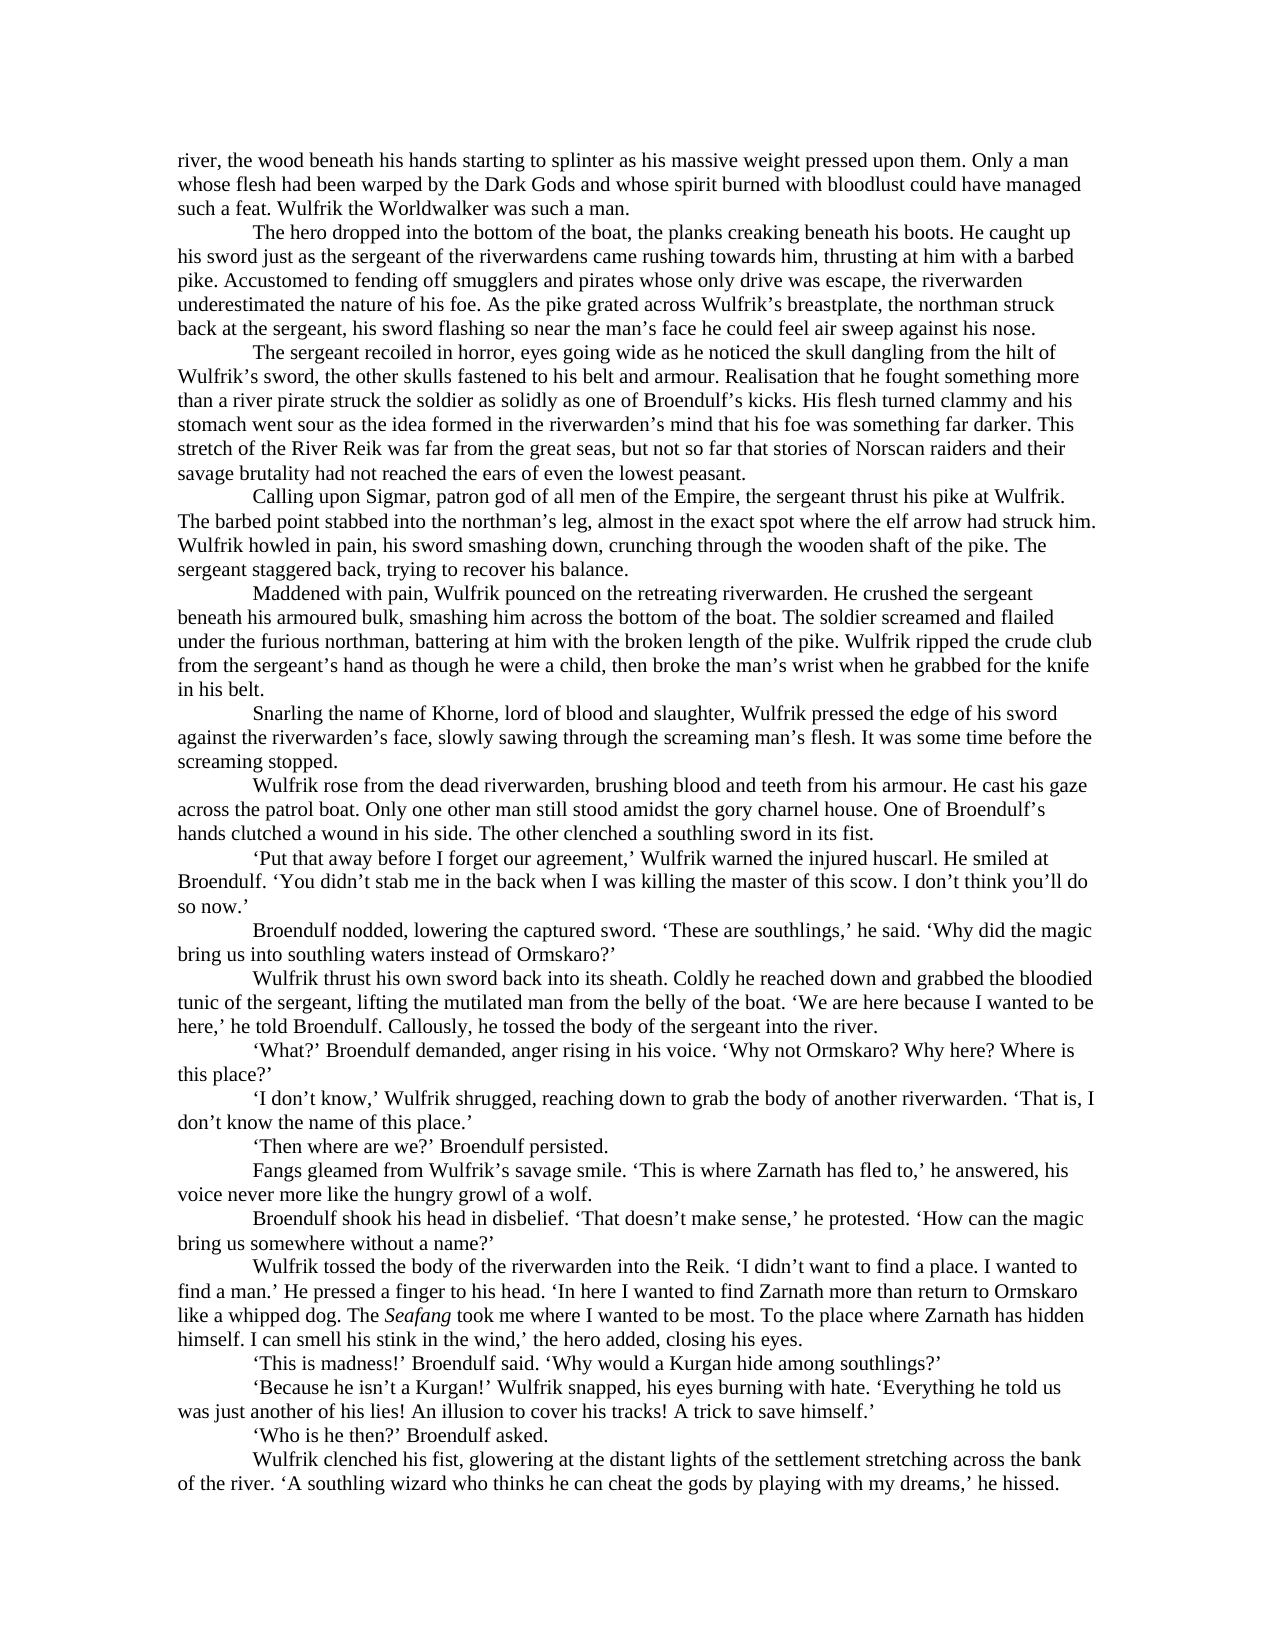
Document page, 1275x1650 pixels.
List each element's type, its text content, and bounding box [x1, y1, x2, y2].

text Maddened with pain, Wulfrik pounced on the retreating riverwarden. He crushed the sergeant beneath his armoured bulk, smashing him across the bottom of the boat. The soldier screamed and flailed under the furious northman, battering at him with the broken length of the pike. Wulfrik ripped the crude club from the sergeant’s hand as though he were a child, then broke the man’s wrist when he grabbed for the knife in his belt. [177, 581, 1098, 701]
text Wulfrik rose from the dead riverwarden, brushing blood and teeth from his armour. He cast his gaze across the patrol boat. Only one other man still stood amidst the gory charnel house. One of Broendulf’s hands clutched a wound in his side. The other clenched a southling sword in its fist. [177, 773, 1098, 845]
text Wulfrik clenched his fist, glowering at the distant lights of the settlement stretching across the bank of the river. ‘A southling wizard who thinks he can cheat the gods by playing with my dreams,’ he hissed. [177, 1447, 1098, 1495]
text The hero dropped into the bottom of the boat, the planks creaking beneath his boots. He caught up his sword just as the sergeant of the riverwardens came rushing towards him, thrusting at him with a barbed pike. Accustomed to fending off smugglers and pirates whose only drive was escape, the riverwarden underestimated the nature of his foe. As the pike grated across Wulfrik’s breastplate, the northman struck back at the sergeant, his sword flashing so near the man’s face he could feel air sweep against his nose. [177, 220, 1098, 340]
text ‘What?’ Broendulf demanded, anger rising in his voice. ‘Why not Ormskaro? Why here? Where is this place?’ [177, 1038, 1098, 1086]
text Fangs gleamed from Wulfrik’s savage smile. ‘This is where Zarnath has fled to,’ he answered, his voice never more like the hungry growl of a wolf. [177, 1158, 1098, 1206]
text Wulfrik thrust his own sword back into its sheath. Coldly he reached down and grabbed the bloodied tunic of the sergeant, lifting the mutilated man from the belly of the boat. ‘We are here because I wanted to be here,’ he told Broendulf. Callously, he tossed the body of the sergeant into the river. [177, 966, 1098, 1038]
text ‘This is madness!’ Broendulf said. ‘Why would a Kurgan hide among southlings?’ [177, 1351, 1098, 1375]
text ‘I don’t know,’ Wulfrik shrugged, reaching down to grab the body of another riverwarden. ‘That is, I don’t know the name of this place.’ [177, 1086, 1098, 1134]
text Snarling the name of Khorne, lord of blood and slaughter, Wulfrik pressed the edge of his sword against the riverwarden’s face, slowly sawing through the screaming man’s flesh. It was some time before the screaming stopped. [177, 701, 1098, 773]
text ‘Then where are we?’ Broendulf persisted. [177, 1134, 1098, 1158]
text The sergeant recoiled in horror, eyes going wide as he noticed the skull dangling from the hilt of Wulfrik’s sword, the other skulls fastened to his belt and armour. Realisation that he fought something more than a river pirate struck the soldier as solidly as one of Broendulf’s kicks. His flesh turned clammy and his stomach went sour as the idea formed in the riverwarden’s mind that his foe was something far darker. This stretch of the River Reik was far from the great seas, but not so far that stories of Norscan raiders and their savage brutality had not reached the ears of even the lowest peasant. [177, 340, 1098, 484]
text ‘Put that away before I forget our agreement,’ Wulfrik warned the injured huscarl. He smiled at Broendulf. ‘You didn’t stab me in the back when I was killing the master of this scow. I don’t think you’ll do so now.’ [177, 845, 1098, 918]
text ‘Because he isn’t a Kurgan!’ Wulfrik snapped, his eyes burning with hate. ‘Everything he told us was just another of his lies! An illusion to cover his tracks! A trick to save himself.’ [177, 1375, 1098, 1423]
text Broendulf nodded, lowering the captured sword. ‘These are southlings,’ he said. ‘Why did the magic bring us into southling waters instead of Ormskaro?’ [177, 918, 1098, 966]
text river, the wood beneath his hands starting to splinter as his massive weight pressed upon them. Only a man whose flesh had been warped by the Dark Gods and whose spirit burned with bloodlust could have managed such a feat. Wulfrik the Worldwalker was such a man. [177, 148, 1098, 220]
text Broendulf shook his head in disbelief. ‘That doesn’t make sense,’ he protested. ‘How can the magic bring us somewhere without a name?’ [177, 1206, 1098, 1254]
text Wulfrik tossed the body of the riverwarden into the Reik. ‘I didn’t want to find a place. I wanted to find a man.’ He pressed a finger to his head. ‘In here I wanted to find Zarnath more than return to Ormskaro like a whipped dog. The Seafang took me where I wanted to be most. To the place where Zarnath has hidden himself. I can smell his stink in the wind,’ the hero added, closing his eyes. [177, 1254, 1098, 1351]
text ‘Who is he then?’ Broendulf asked. [177, 1423, 1098, 1447]
text Calling upon Sigmar, patron god of all men of the Empire, the sergeant thrust his pike at Wulfrik. The barbed point stabbed into the northman’s leg, almost in the exact spot where the elf arrow had struck him. Wulfrik howled in pain, his sword smashing down, crunching through the wooden shaft of the pike. The sergeant staggered back, trying to recover his balance. [177, 484, 1098, 581]
